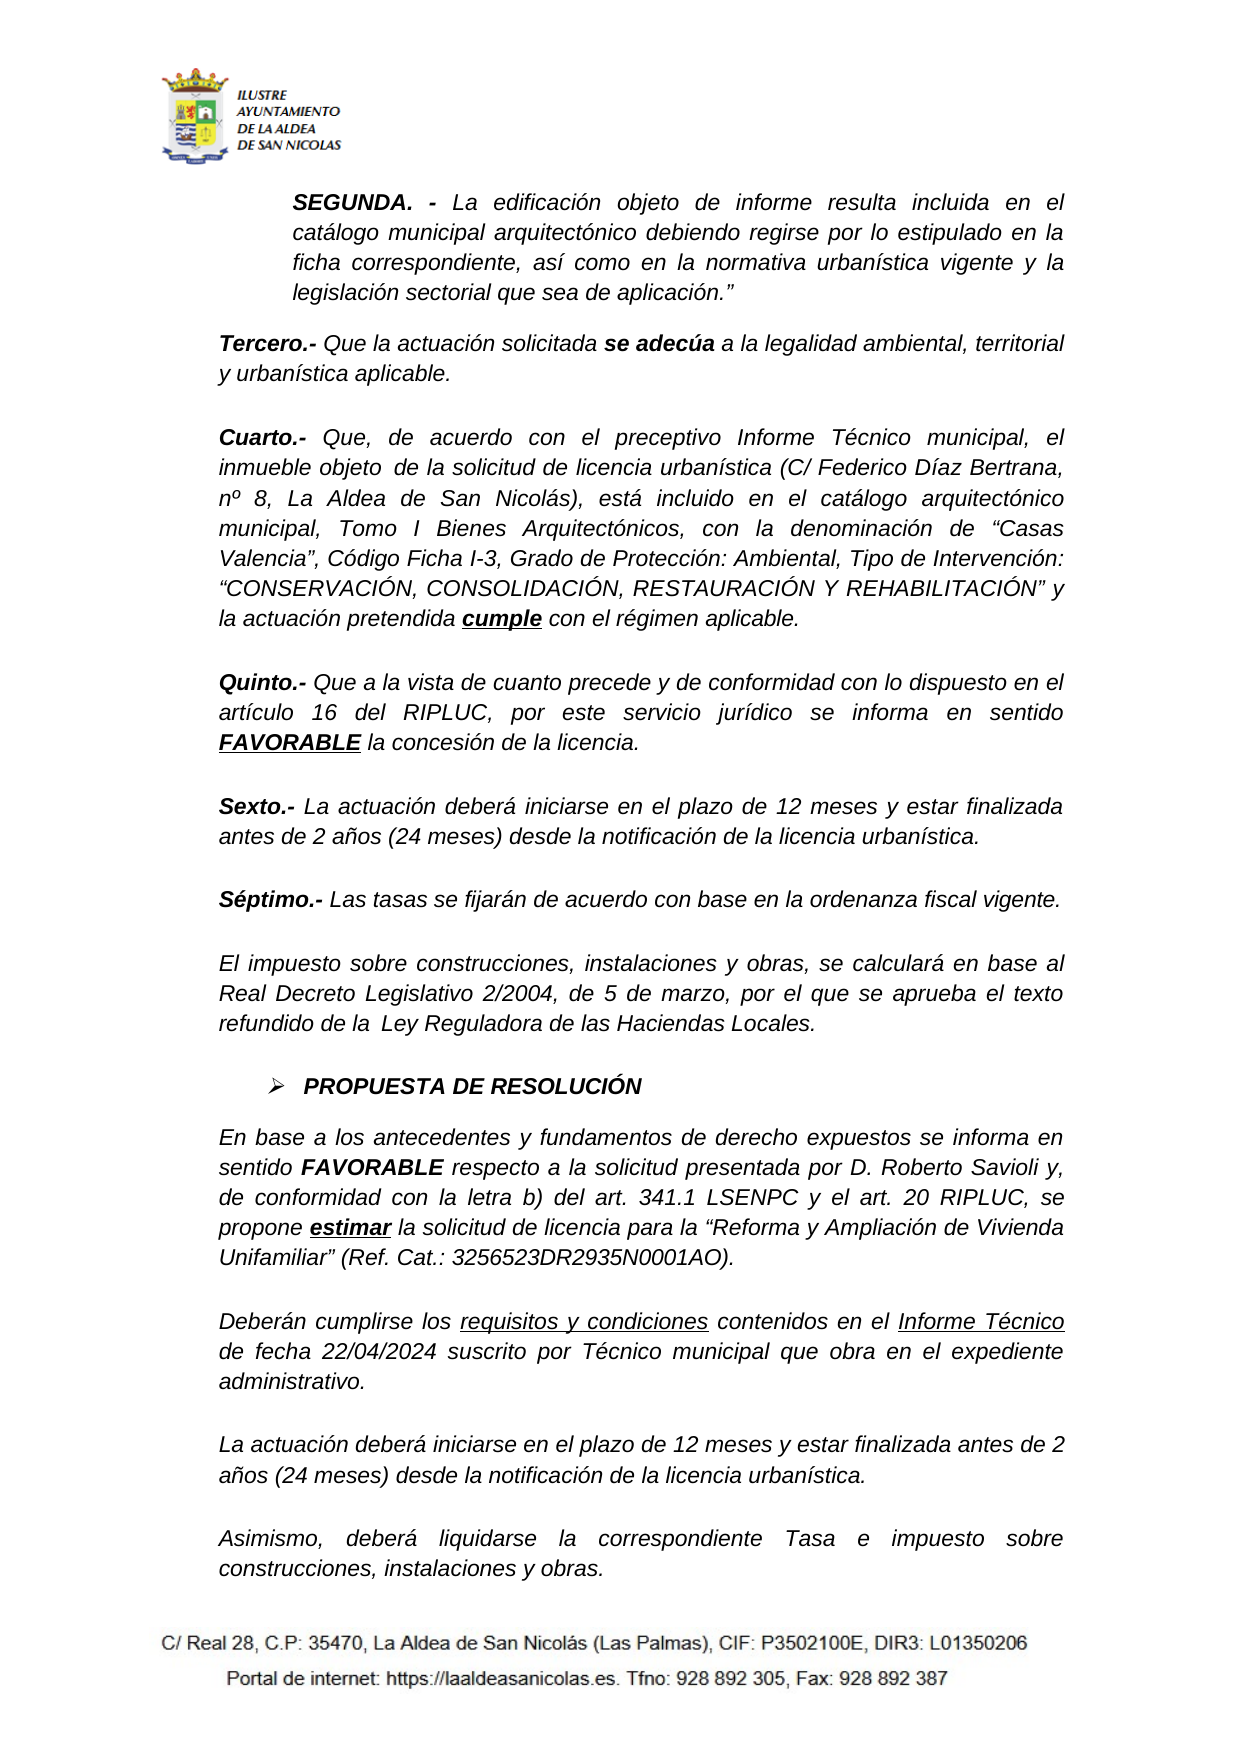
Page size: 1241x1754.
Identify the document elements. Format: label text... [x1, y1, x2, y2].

text Séptimo.- Las tasas se fijarán de acuerdo con base en la ordenanza fiscal vigente. [218, 886, 1093, 913]
picture [148, 60, 357, 172]
text Tercero.- Que la actuación solicitada se adecúa a la legalidad ambiental, territorial y urbanística aplicable. [218, 330, 1065, 387]
subtitle PROPUESTA DE RESOLUCIÓN [266, 1073, 1093, 1099]
text SEGUNDA. - La edificación objeto de informe resulta incluida en el catálogo municipal arquitectónico debiendo regirse por lo estipulado en la ficha correspondiente, así como en la normativa urbanística vigente y la legislación sectorial que sea de aplicación.” [292, 188, 1065, 305]
text Quinto.- Que a la vista de cuanto precede y de conformidad con lo dispuesto en el artículo 16 del RIPLUC, por este servicio jurídico se informa en sentido FAVORABLE la concesión de la licencia. [218, 669, 1064, 756]
text Sexto.- La actuación deberá iniciarse en el plazo de 12 meses y estar finalizada antes de 2 años (24 meses) desde la notificación de la licencia urbanística. [218, 793, 1065, 849]
text Cuarto.- Que, de acuerdo con el preceptivo Informe Técnico municipal, el inmueble objeto de la solicitud de licencia urbanística (C/ Federico Díaz Bertrana, nº 8, La Aldea de San Nicolás), está incluido en el catálogo arquitectónico municipal, Tomo I Bienes Arquitectónicos, con la denominación de “Casas Valencia”, Código Ficha I-3, Grado de Protección: Ambiental, Tipo de Intervención: “CONSERVACIÓN, CONSOLIDACIÓN, RESTAURACIÓN Y REHABILITACIÓN” y la actuación pretendida cumple con el régimen aplicable. [218, 424, 1065, 632]
text Asimismo, deberá liquidarse la correspondiente Tasa e impuesto sobre construcciones, instalaciones y obras. [218, 1524, 1064, 1581]
picture [149, 1627, 1034, 1694]
text Deberán cumplirse los requisitos y condiciones contenidos en el Informe Técnico de fecha 22/04/2024 suscrito por Técnico municipal que obra en el expediente administrativo. [218, 1308, 1065, 1395]
text En base a los antecedentes y fundamentos de derecho expuestos se informa en sentido FAVORABLE respecto a la solicitud presentada por D. Roberto Savioli y, de conformidad con la letra b) del art. 341.1 LSENPC y el art. 20 RIPLUC, se propone estimar la solicitud de licencia para la “Reforma y Ampliación de Vivienda Unifamiliar” (Ref. Cat.: 3256523DR2935N0001AO). [218, 1123, 1065, 1271]
text El impuesto sobre construcciones, instalaciones y obras, se calculará en base al Real Decreto Legislativo 2/2004, de 5 de marzo, por el que se aprueba el texto refundido de la Ley Reguladora de las Haciendas Locales. [218, 949, 1065, 1036]
text La actuación deberá iniciarse en el plazo de 12 meses y estar finalizada antes de 2 años (24 meses) desde la notificación de la licencia urbanística. [218, 1431, 1065, 1488]
